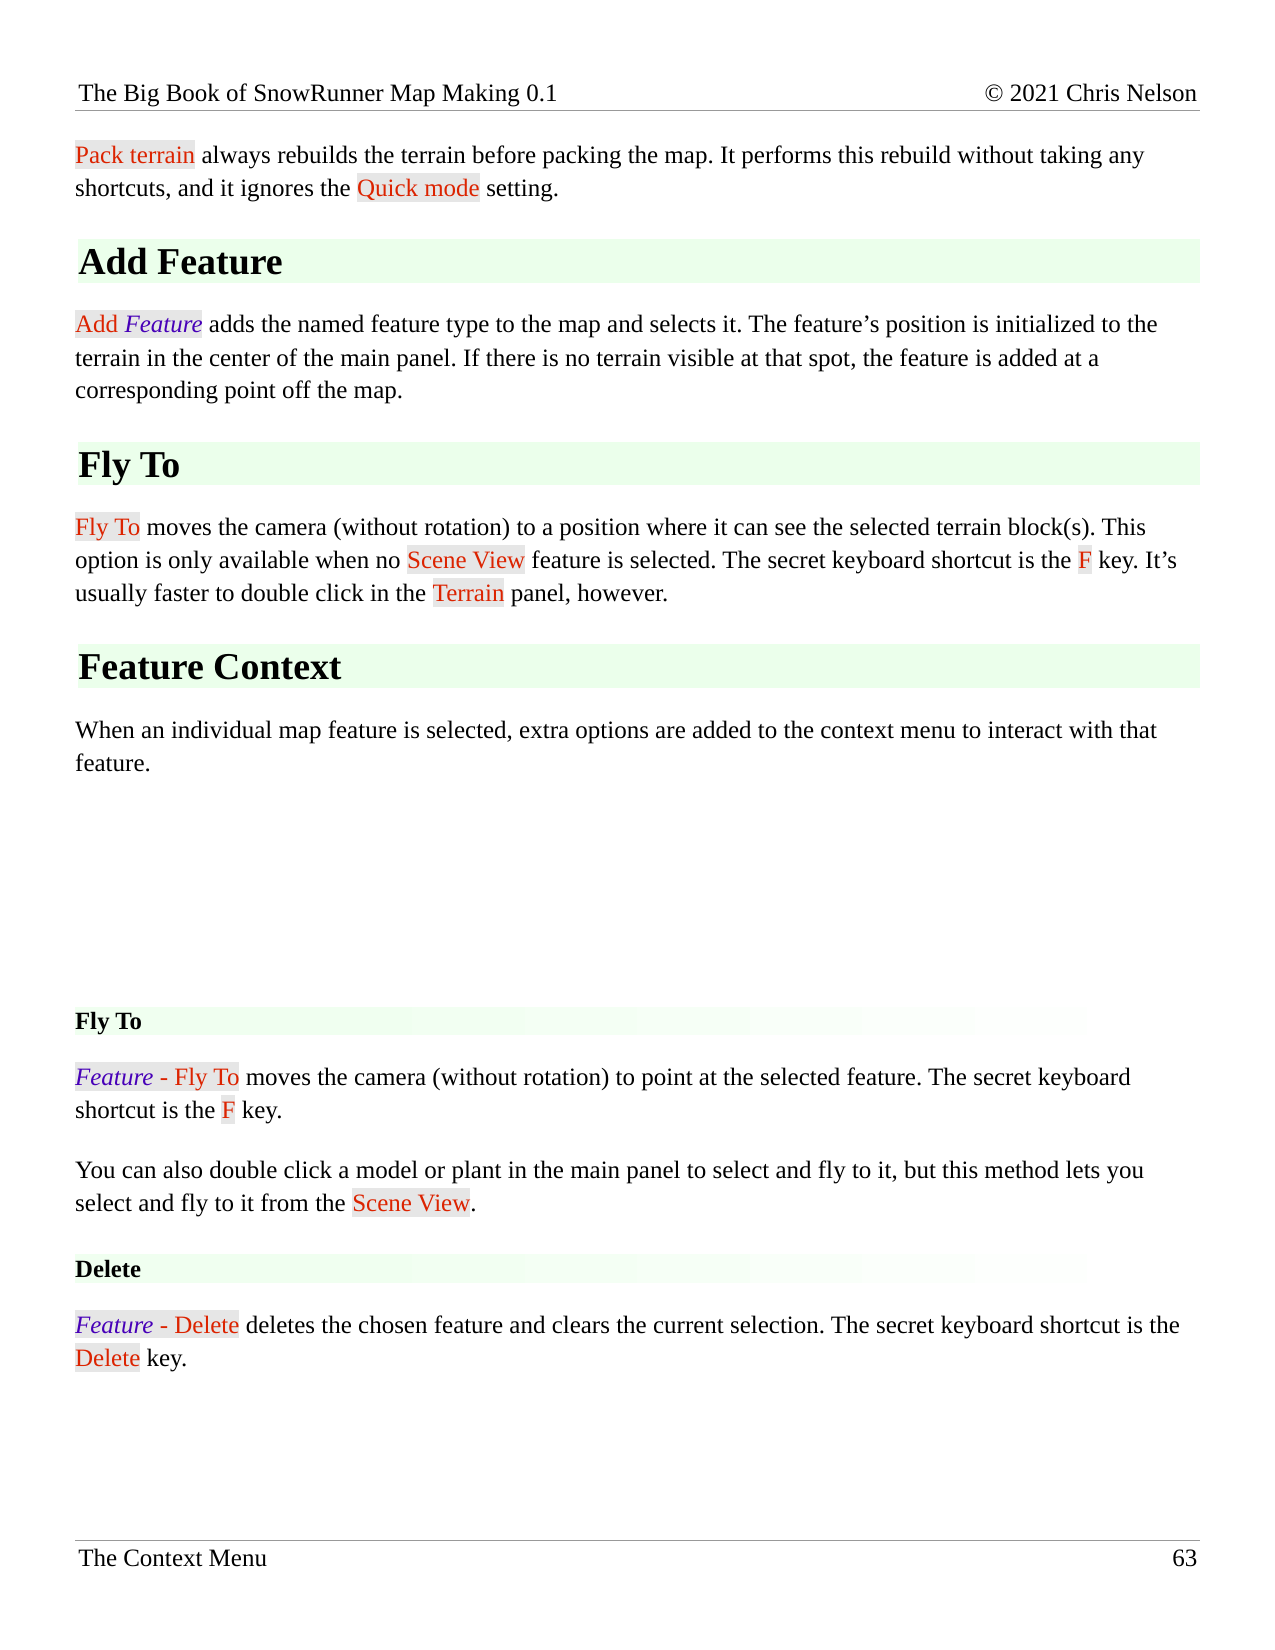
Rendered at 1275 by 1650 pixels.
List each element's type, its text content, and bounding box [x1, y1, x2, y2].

text Feature - Delete deletes the chosen feature and clears the current selection. The secret keyboard shortcut is the Delete key. [75, 1310, 1200, 1372]
text Pack terrain always rebuilds the terrain before packing the map. It performs this rebuild without taking any shortcuts, and it ignores the Quick mode setting. [75, 140, 1200, 202]
text Feature - Fly To moves the camera (without rotation) to point at the selected feature. The secret keyboard shortcut is the F key. [75, 1062, 1200, 1124]
text Add Feature adds the named feature type to the map and selects it. The feature’s position is initialized to the terrain in the center of the main panel. If there is no terrain visible at that spot, the feature is added at a corresponding point off the map. [75, 309, 1200, 404]
text You can also double click a model or plant in the main panel to select and fly to it, but this method lets you select and fly to it from the Scene View. [75, 1155, 1200, 1217]
subtitle Fly To [78, 442, 1200, 485]
text Fly To moves the camera (without rotation) to a position where it can see the selected terrain block(s). This option is only available when no Scene View feature is selected. The secret keyboard shortcut is the F key. It’s usually faster to double click in the Terrain panel, however. [75, 512, 1200, 607]
text When an individual map feature is selected, extra options are added to the context menu to interact with that feature. [75, 715, 1200, 777]
subtitle Feature Context [78, 644, 1200, 688]
subtitle Add Feature [78, 239, 1200, 283]
subtitle Fly To [75, 1007, 1200, 1035]
subtitle Delete [75, 1254, 1200, 1283]
